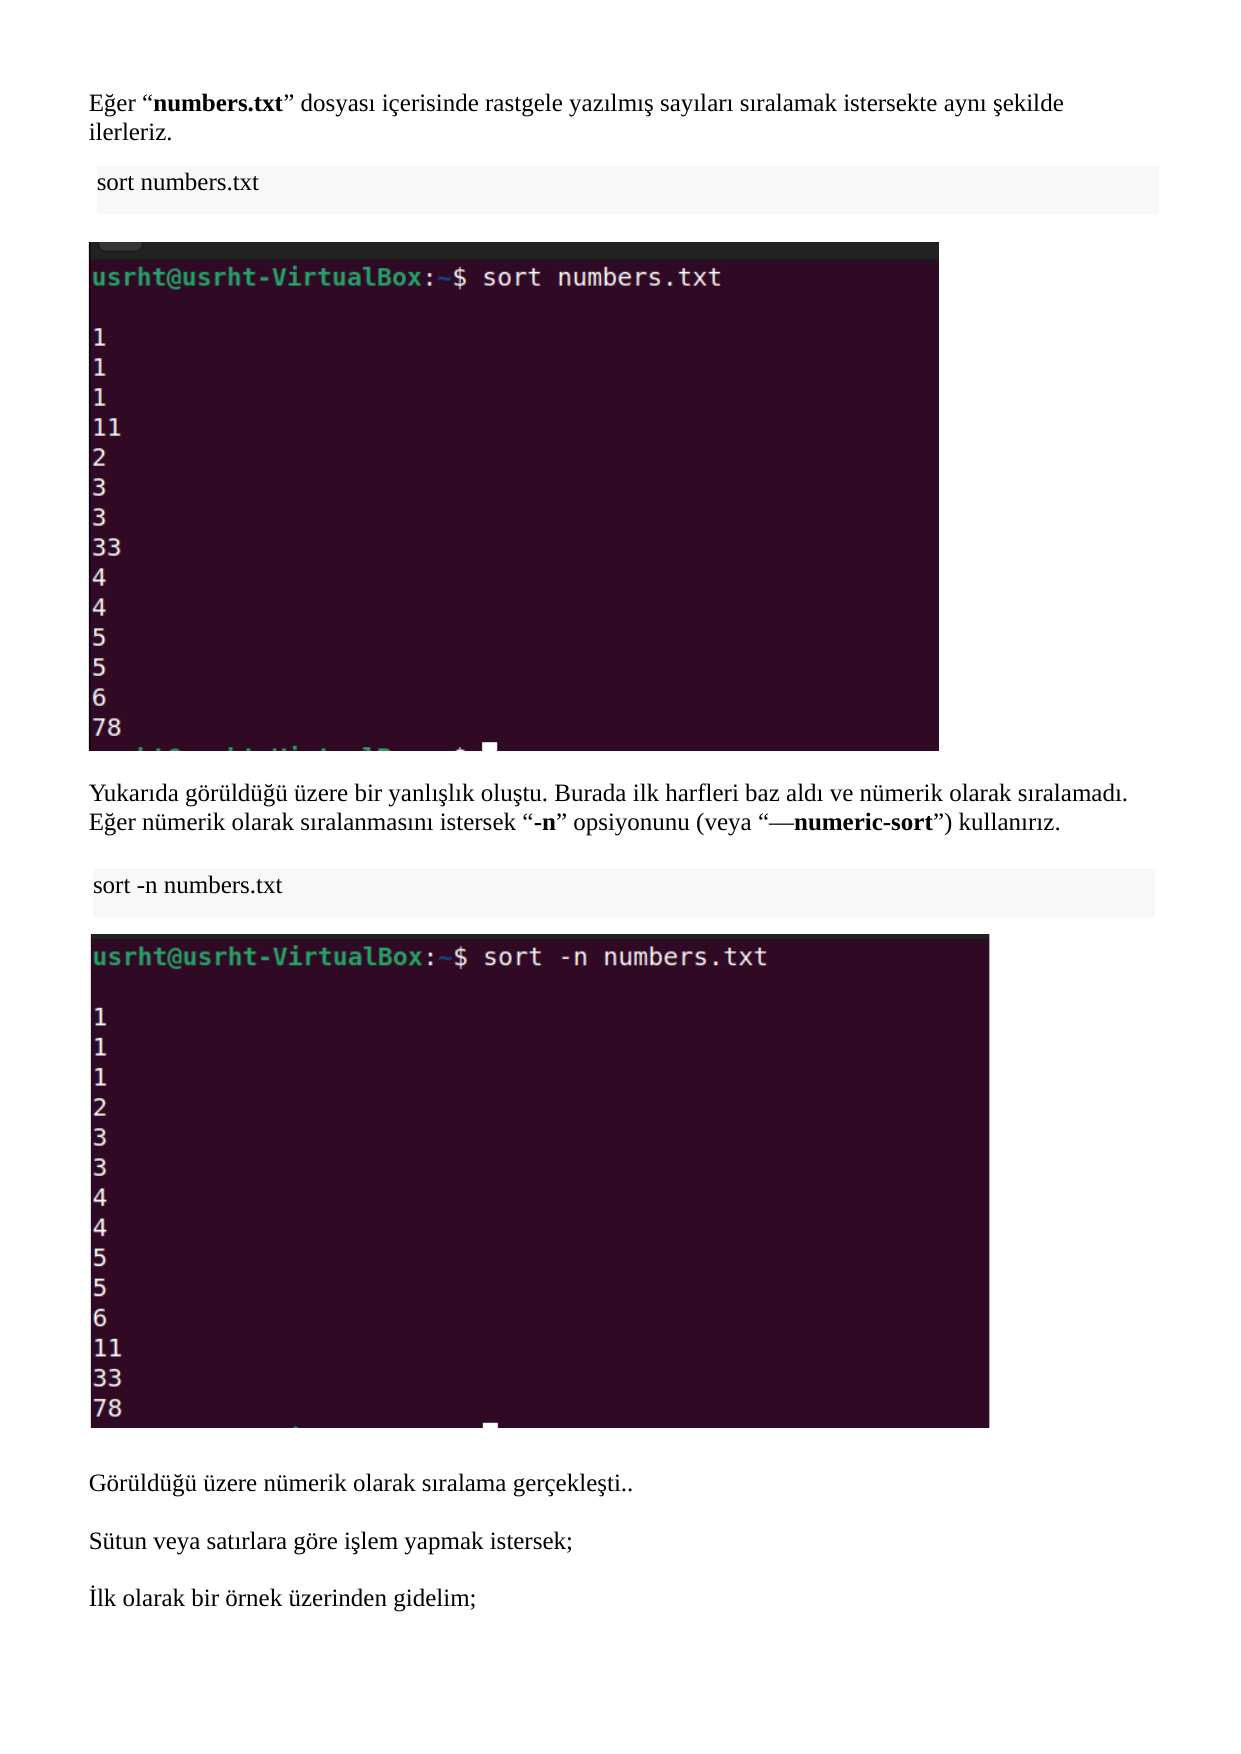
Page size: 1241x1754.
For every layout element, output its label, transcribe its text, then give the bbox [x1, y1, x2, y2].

text Görüldüğü üzere nümerik olarak sıralama gerçekleşti.. [88, 1468, 1152, 1497]
picture [88, 242, 939, 751]
text Yukarıda görüldüğü üzere bir yanlışlık oluştu. Burada ilk harfleri baz aldı ve nümerik olarak sıralamadı. [88, 750, 1152, 807]
text İlk olarak bir örnek üzerinden gidelim; [88, 1583, 1152, 1612]
text Eğer “numbers.txt” dosyası içerisinde rastgele yazılmış sayıları sıralamak istersekte aynı şekilde ilerleriz. [88, 88, 1152, 203]
picture [90, 934, 990, 1428]
text Sütun veya satırlara göre işlem yapmak istersek; [88, 1526, 1152, 1555]
text Eğer nümerik olarak sıralanmasını istersek “-n” opsiyonunu (veya “—numeric-sort”) kullanırız. [88, 807, 1152, 836]
